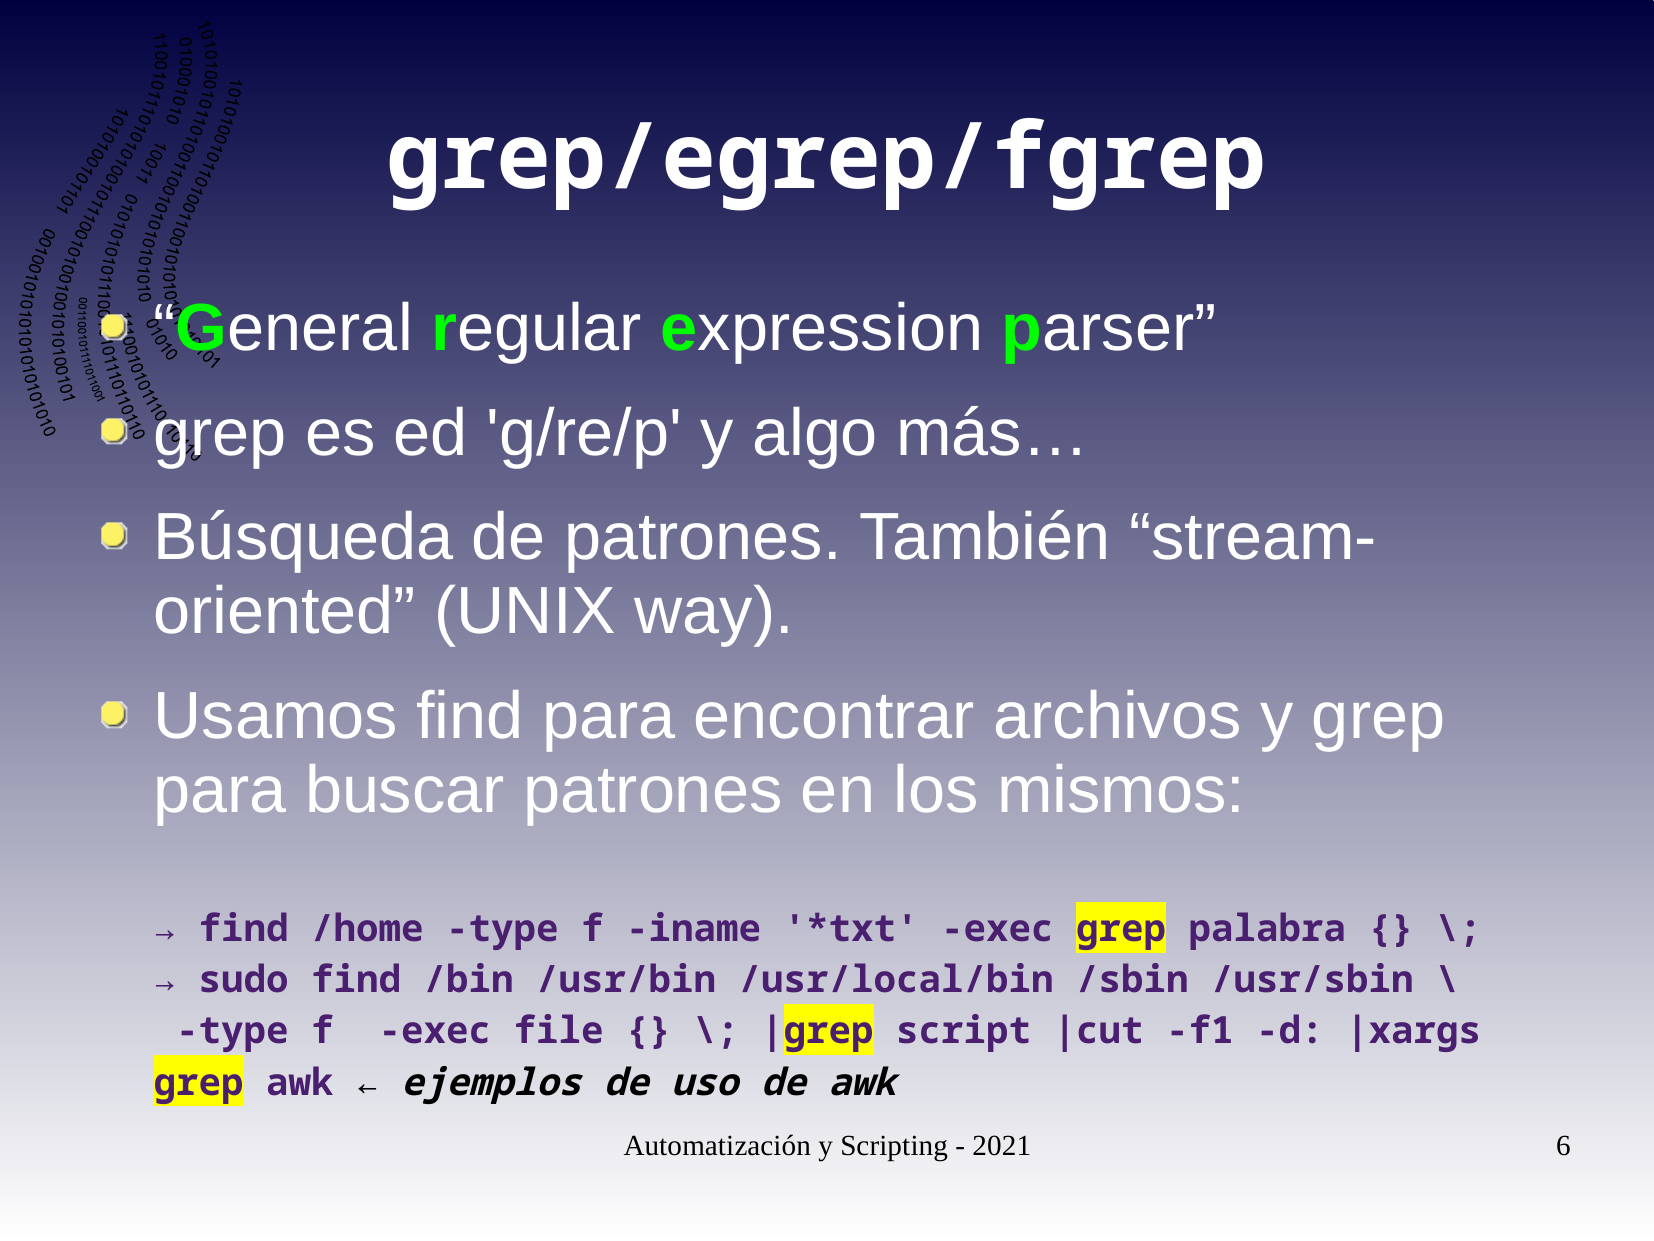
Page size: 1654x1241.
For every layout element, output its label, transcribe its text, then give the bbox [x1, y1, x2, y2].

list “General regular expression parser” grep es ed 'g/re/p' y algo más… Búsqueda de patrones. También “stream-oriented” (UNIX way). Usamos find para encontrar archivos y grep para buscar patrones en los mismos: → find /home -type f -iname '*txt' -exec grep palabra {} \; → sudo find /bin /usr/bin /usr/local/bin /sbin /usr/sbin \ -type f -exec file {} \; |grep script |cut -f1 -d: |xargs grep awk ← ejemplos de uso de awk [82, 290, 1571, 1111]
picture [18, 20, 243, 461]
title grep/egrep/fgrep [82, 49, 1571, 257]
